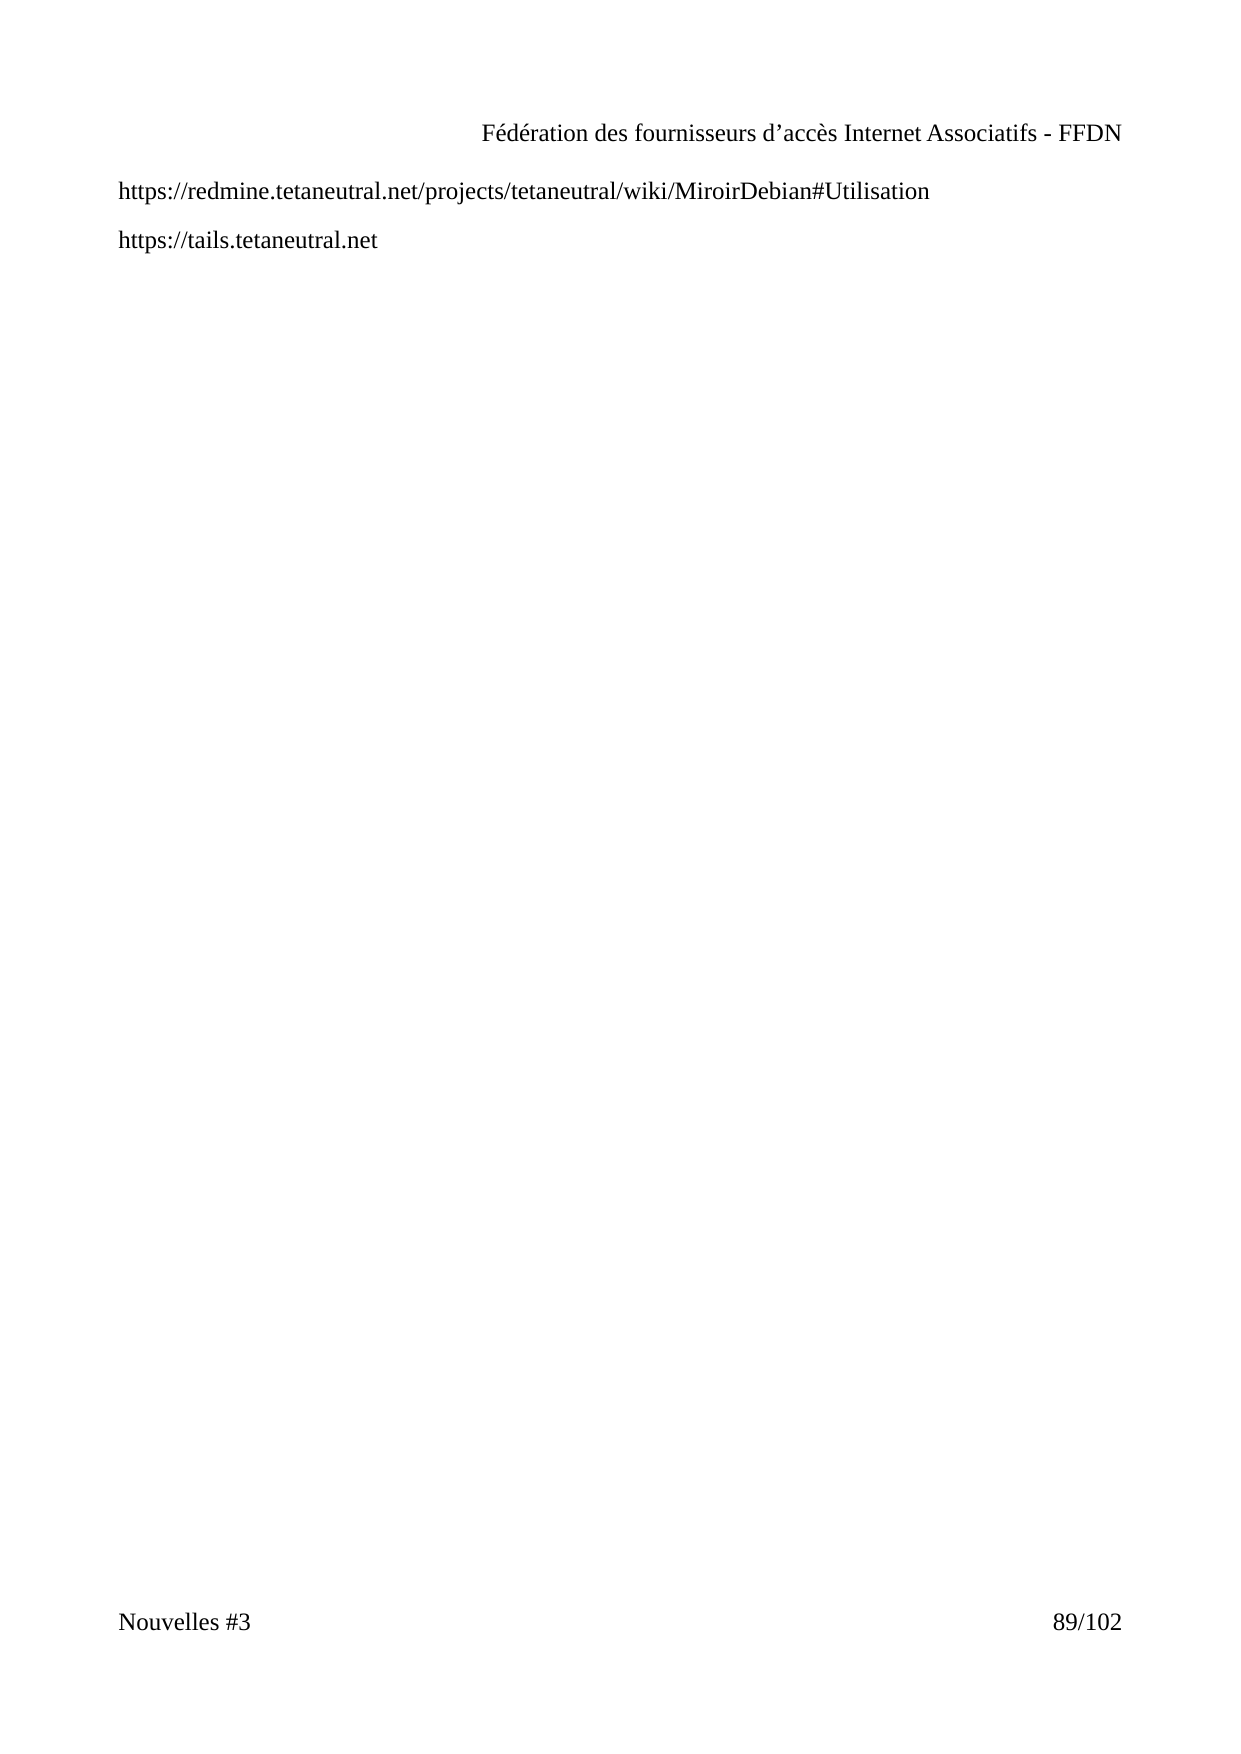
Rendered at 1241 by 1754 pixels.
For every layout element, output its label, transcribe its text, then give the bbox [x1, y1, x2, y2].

text https://redmine.tetaneutral.net/projects/tetaneutral/wiki/MiroirDebian#Utilisation [118, 176, 1122, 205]
text https://tails.tetaneutral.net [118, 225, 1122, 254]
